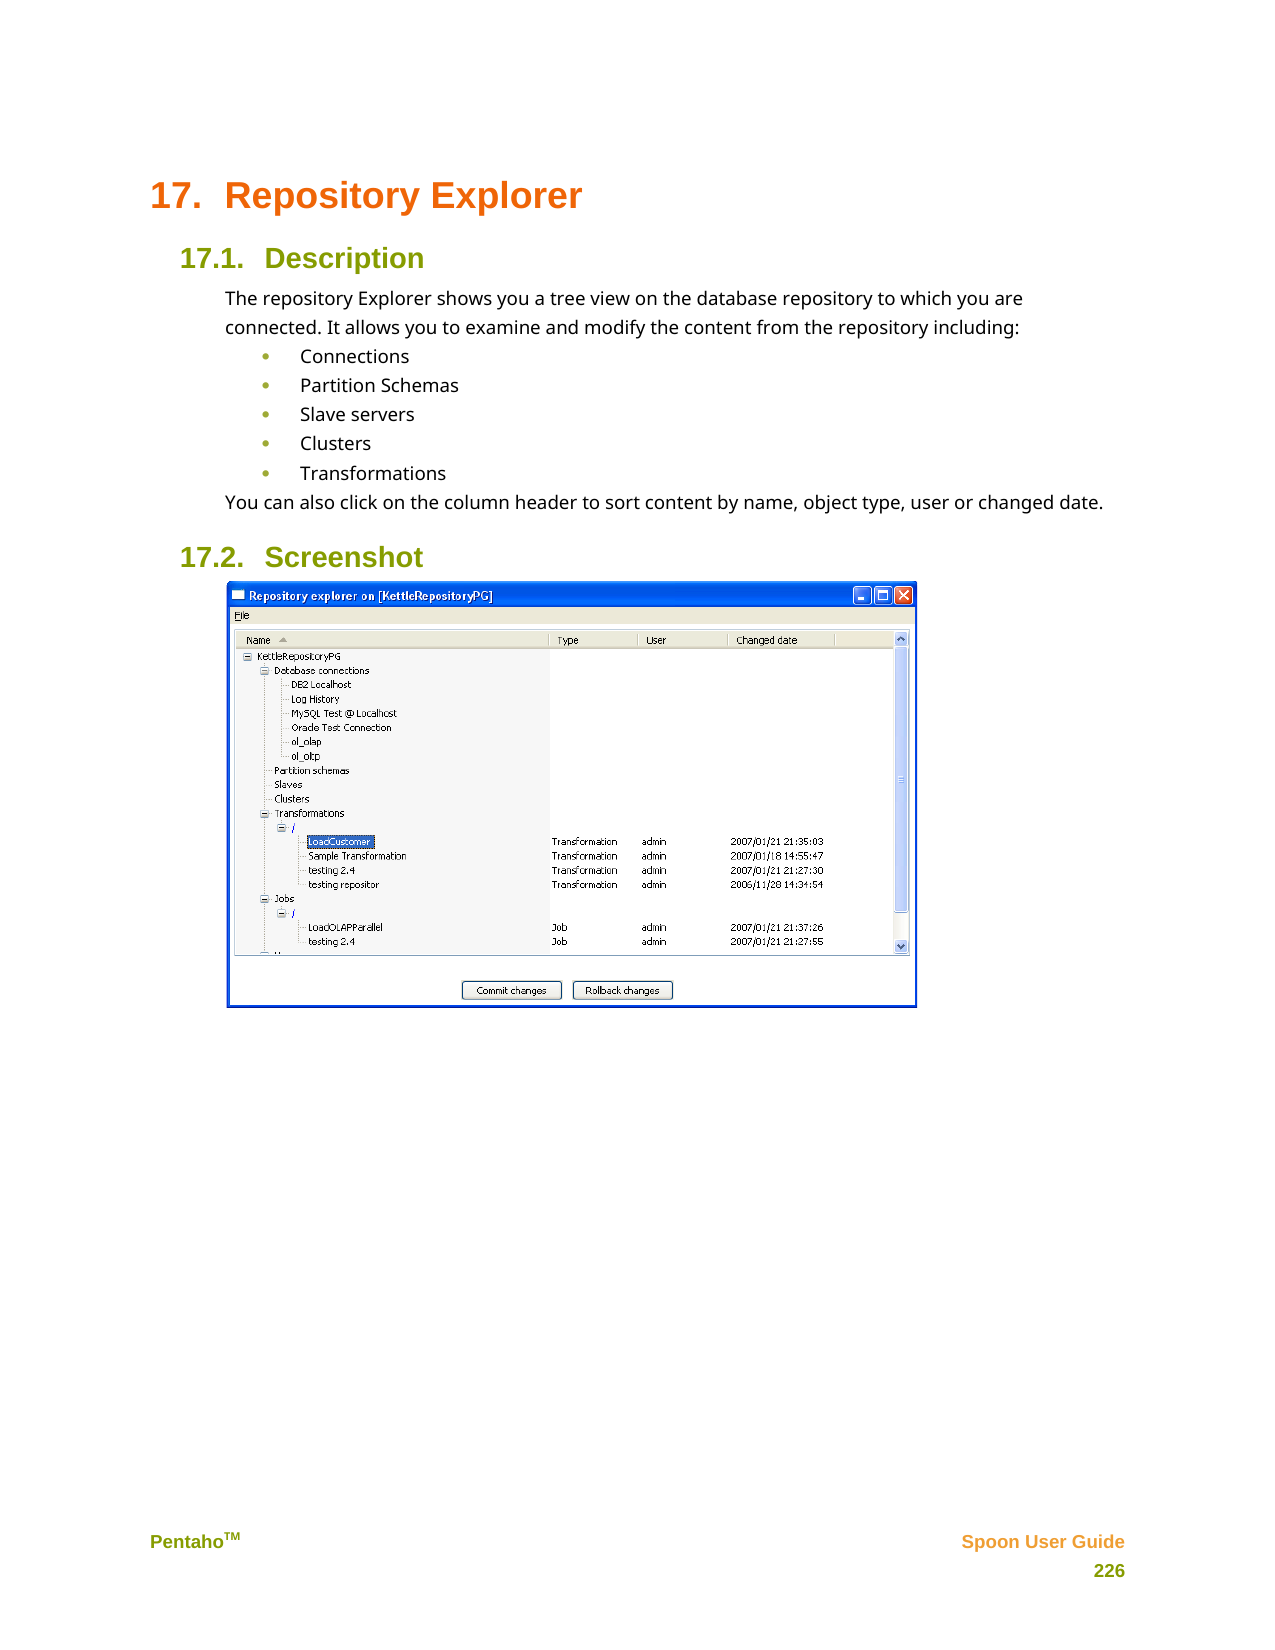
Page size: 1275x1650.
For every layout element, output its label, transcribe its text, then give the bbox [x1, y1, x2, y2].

list Clusters [262, 427, 1125, 457]
text You can also click on the column header to sort content by name, object type, user or changed date. [225, 486, 1125, 515]
list Partition Schemas [262, 369, 1125, 398]
subtitle Repository Explorer [150, 181, 1125, 216]
picture [226, 581, 918, 1008]
list Slave servers [262, 398, 1125, 427]
subtitle Description [179, 241, 1125, 275]
text The repository Explorer shows you a tree view on the database repository to which you are connected. It allows you to examine and modify the content from the repository including: [225, 282, 1125, 340]
list Connections [262, 340, 1125, 369]
subtitle Screenshot [179, 540, 1125, 575]
list Transformations [262, 457, 1125, 486]
